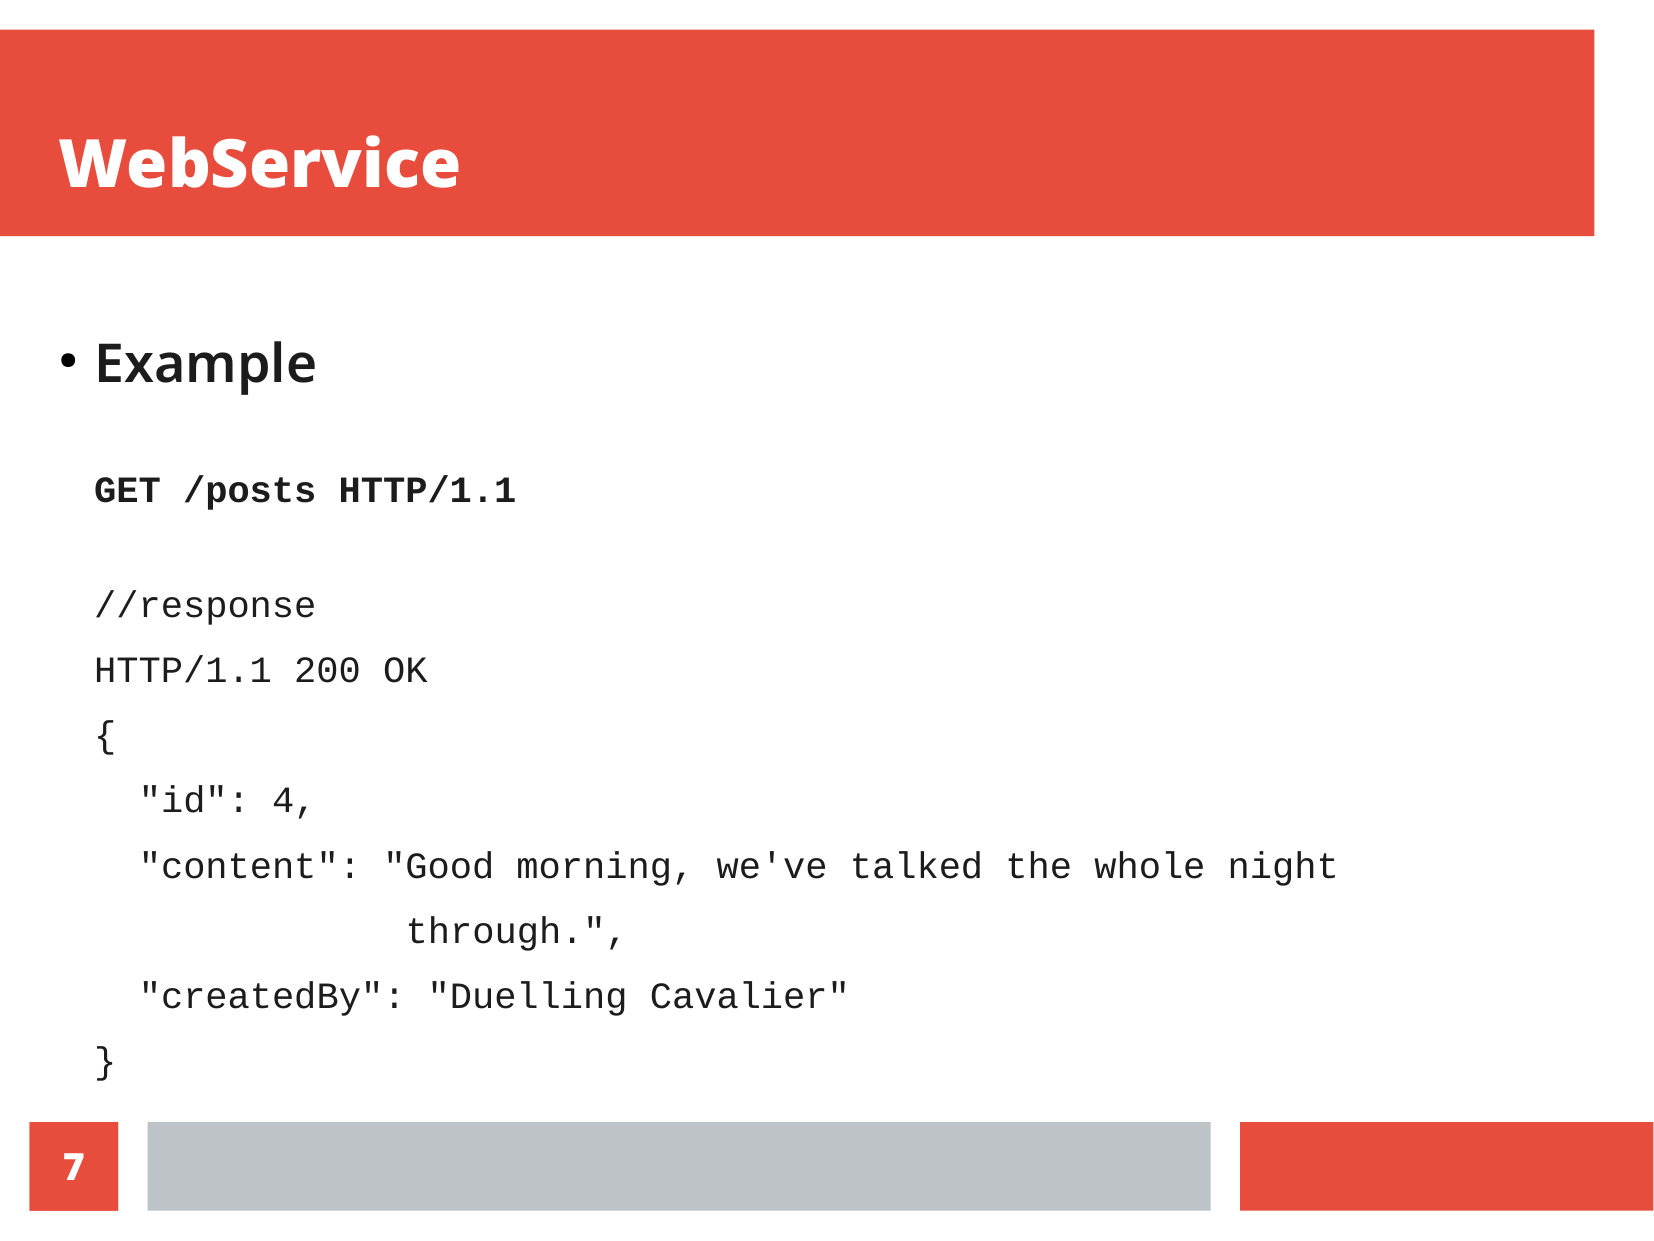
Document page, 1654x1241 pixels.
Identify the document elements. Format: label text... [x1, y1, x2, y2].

title WebService [59, 59, 1595, 207]
list Example GET /posts HTTP/1.1 //response HTTP/1.1 200 OK { "id": 4, "content": "Good morning, we've talked the whole night through.", "createdBy": "Duelling Cavalier" } [59, 324, 1565, 1093]
